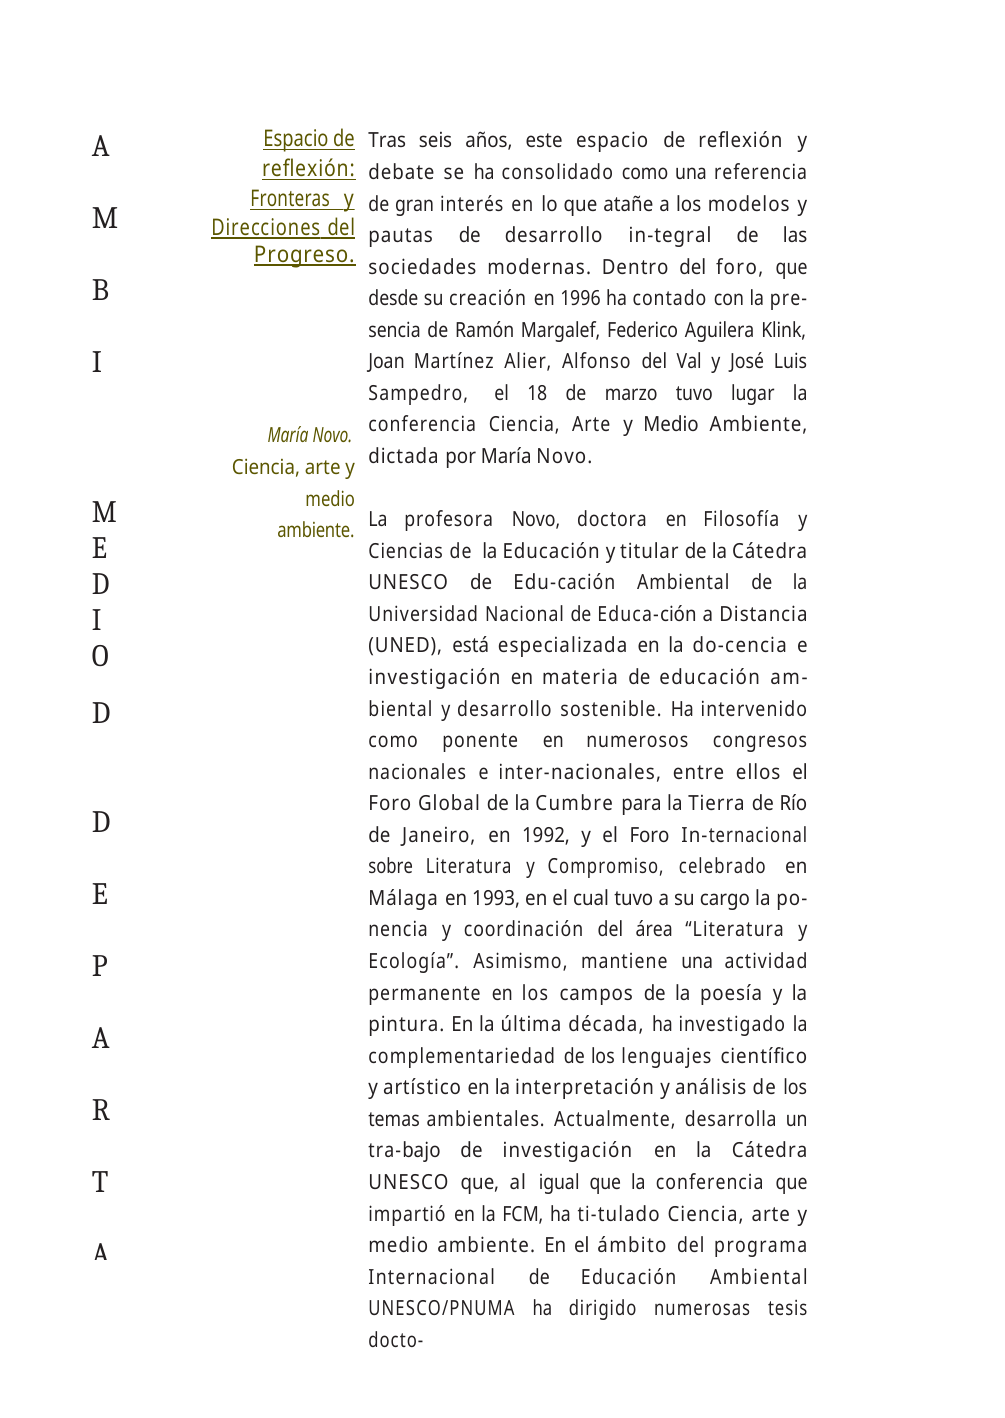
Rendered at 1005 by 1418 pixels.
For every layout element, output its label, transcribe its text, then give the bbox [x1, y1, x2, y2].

text D E [97, 704, 106, 721]
text Tras seis años, este espacio de reflexión y debate se ha consolidado como una referencia de gran interés en lo que atañe a los modelos y pautas de desarrollo in-tegral de las sociedades modernas. Dentro del foro, que desde su creación en 1996 ha contado con la pre-sencia de Ramón Margalef, Federico Aguilera Klink, Joan Martínez Alier, Alfonso del Val y José Luis Sampedro, el 18 de marzo tuvo lugar la conferencia Ciencia, Arte y Medio Ambiente, dictada por María Novo. [368, 126, 807, 469]
text D E P A R T A M E N T O [92, 805, 130, 1260]
text Progreso. [130, 241, 354, 268]
text [89, 694, 130, 754]
text La profesora Novo, doctora en Filosofía y Ciencias de la Educación y titular de la Cátedra UNESCO de Edu-cación Ambiental de la Universidad Nacional de Educa-ción a Distancia (UNED), está especializada en la do-cencia e investigación en materia de educación am-biental y desarrollo sostenible. Ha intervenido como ponente en numerosos congresos nacionales e inter-nacionales, entre ellos el Foro Global de la Cumbre para la Tierra de Río de Janeiro, en 1992, y el Foro In-ternacional sobre Literatura y Compromiso, celebrado en Málaga en 1993, en el cual tuvo a su cargo la po-nencia y coordinación del área “Literatura y Ecología”. Asimismo, mantiene una actividad permanente en los campos de la poesía y la pintura. En la última década, ha investigado la complementariedad de los lenguajes científico y artístico en la interpretación y análisis de los temas ambientales. Actualmente, desarrolla un tra-bajo de investigación en la Cátedra UNESCO que, al igual que la conferencia que impartió en la FCM, ha ti-tulado Ciencia, arte y medio ambiente. En el ámbito del programa Internacional de Educación Ambiental UNESCO/PNUMA ha dirigido numerosas tesis docto- [368, 504, 807, 1353]
text Direcciones del [130, 214, 354, 241]
text Espacio de reflexión: Fronteras y [248, 123, 354, 214]
text D E [92, 696, 130, 754]
text A M B I E N T E [92, 128, 130, 419]
text María Novo. Ciencia, arte y medio ambiente. [229, 420, 354, 544]
text M E D I O [92, 494, 130, 669]
text [89, 803, 130, 1260]
text [89, 493, 130, 669]
text [89, 126, 130, 419]
